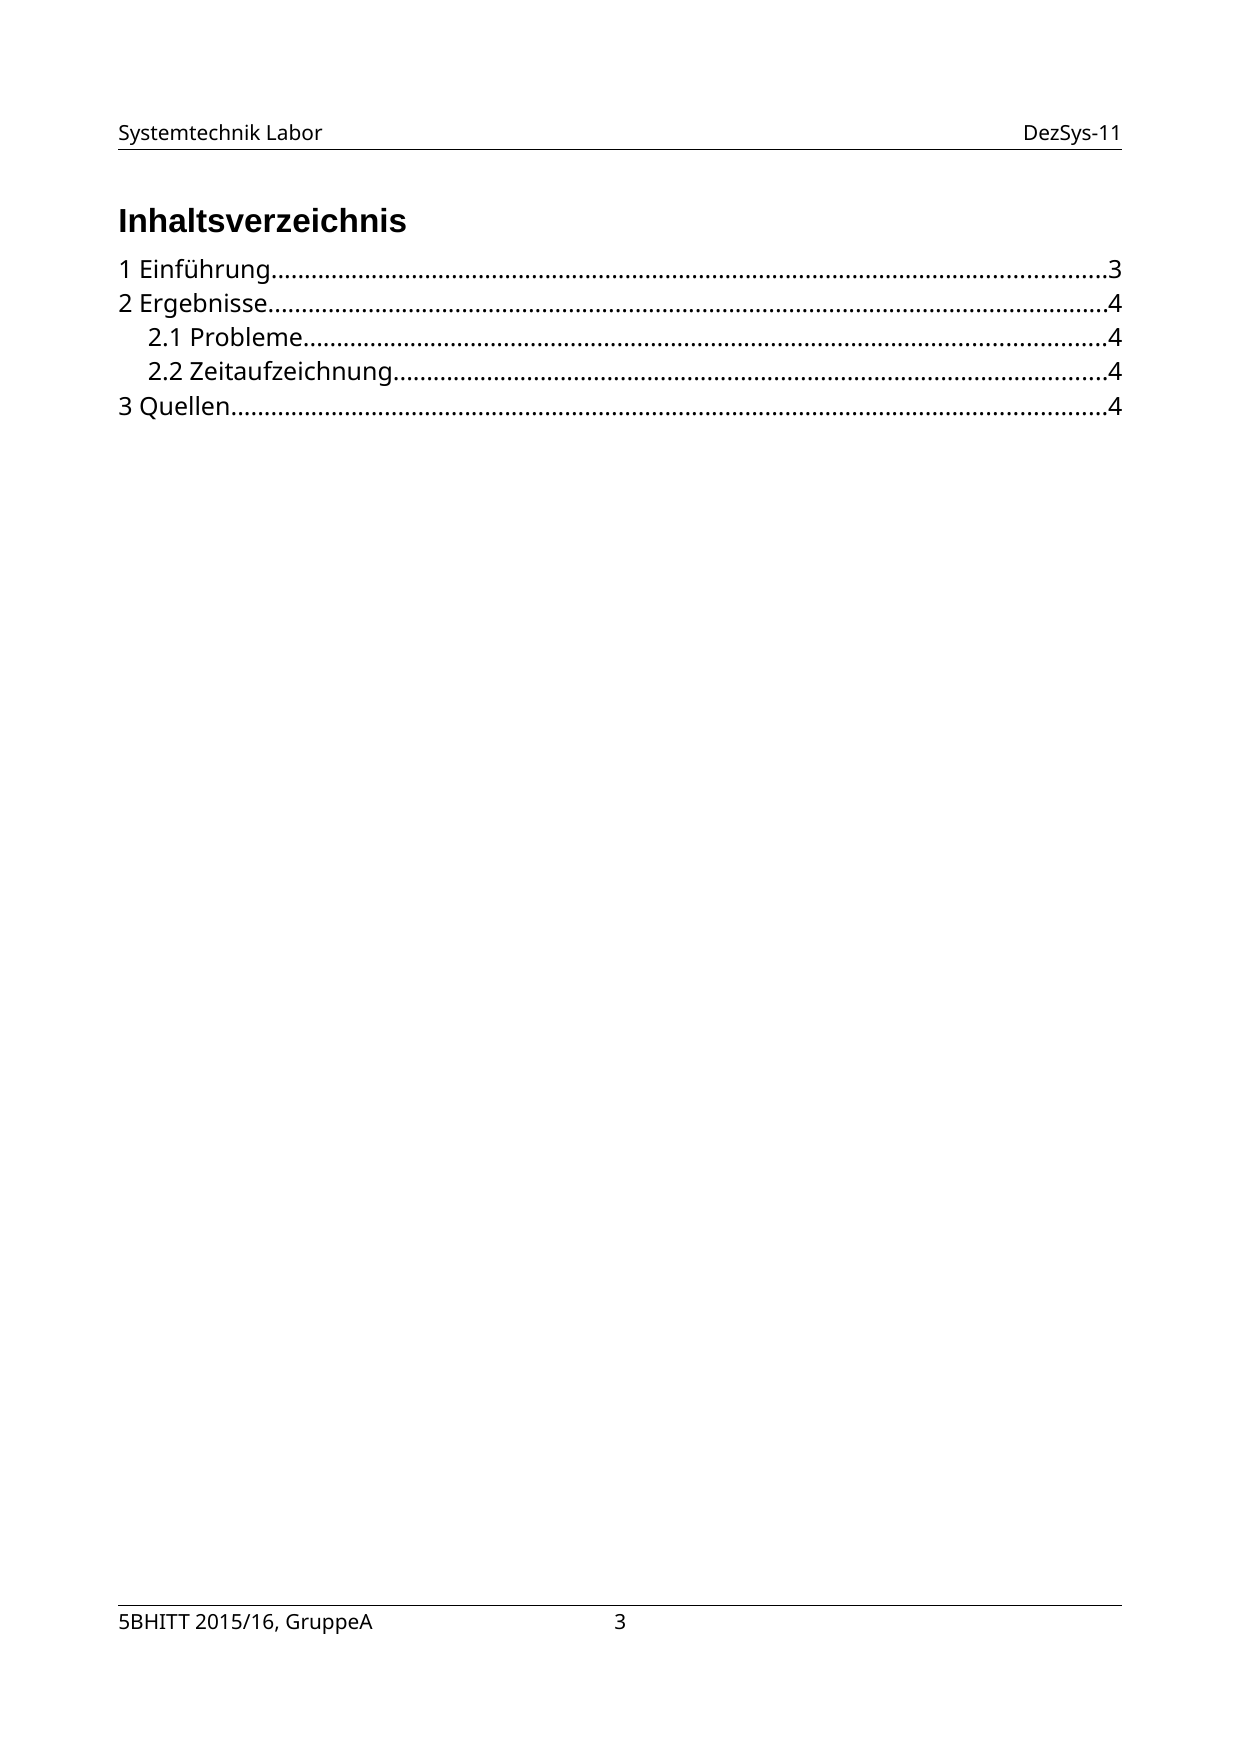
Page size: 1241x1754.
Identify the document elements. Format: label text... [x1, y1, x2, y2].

subtitle Inhaltsverzeichnis [118, 201, 1122, 239]
text 1 Einführung 3 [118, 252, 1122, 286]
text 3 Quellen 4 [118, 388, 1122, 422]
text 2.2 Zeitaufzeichnung 4 [148, 354, 1122, 388]
text 2.1 Probleme 4 [148, 320, 1122, 354]
text 2 Ergebnisse 4 [118, 286, 1122, 320]
